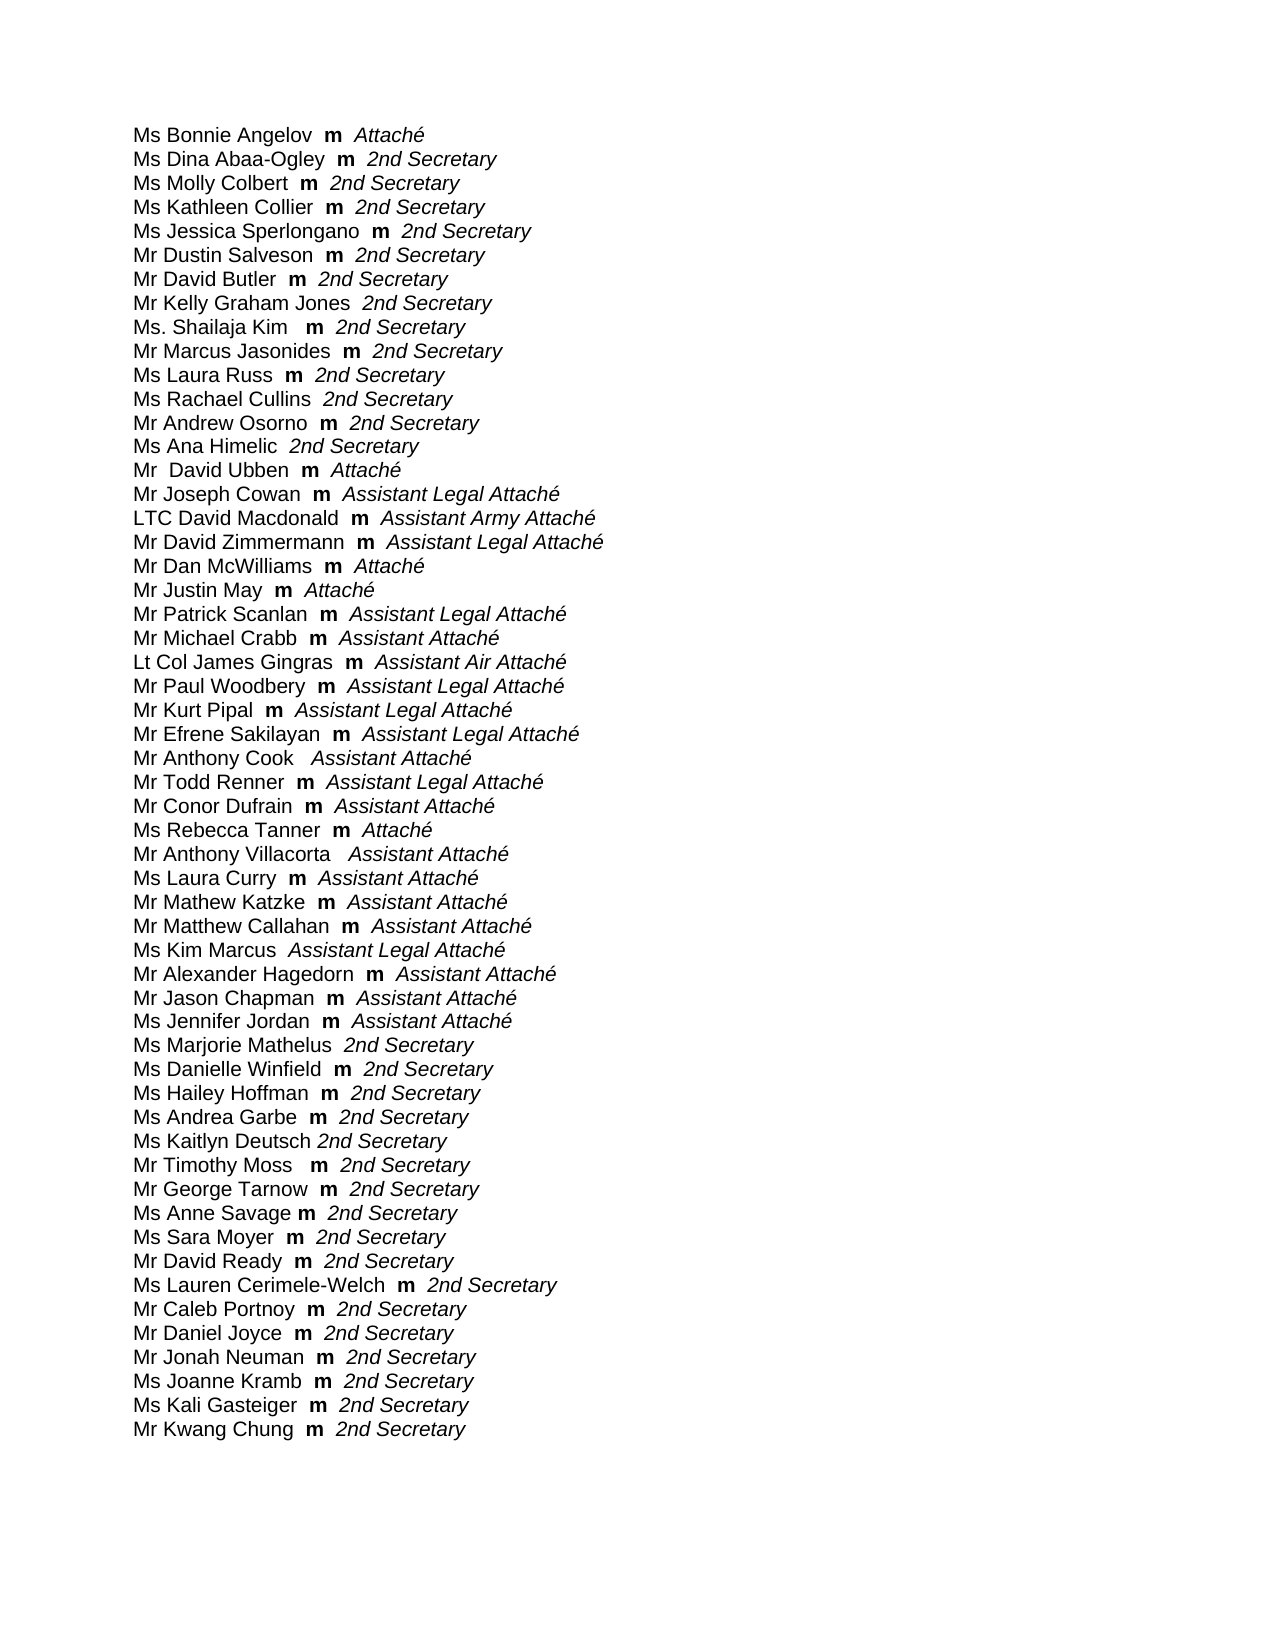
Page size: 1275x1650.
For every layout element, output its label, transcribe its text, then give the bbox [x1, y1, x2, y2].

text Mr George Tarnow m 2nd Secretary [133, 1177, 1181, 1201]
text Ms. Shailaja Kim m 2nd Secretary [133, 314, 1181, 338]
text Ms Sara Moyer m 2nd Secretary [133, 1225, 1181, 1249]
text Mr Anthony Cook Assistant Attaché [133, 746, 1181, 770]
text Mr Efrene Sakilayan m Assistant Legal Attaché [133, 722, 1181, 746]
text Mr Dan McWilliams m Attaché [133, 554, 1181, 578]
text Ms Kathleen Collier m 2nd Secretary [133, 195, 1181, 219]
text Mr Paul Woodbery m Assistant Legal Attaché [133, 674, 1181, 698]
text Ms Jennifer Jordan m Assistant Attaché [133, 1009, 1181, 1033]
text Mr Daniel Joyce m 2nd Secretary [133, 1321, 1181, 1345]
text LTC David Macdonald m Assistant Army Attaché [133, 506, 1181, 530]
text Ms Jessica Sperlongano m 2nd Secretary [133, 219, 1181, 243]
text Ms Dina Abaa-Ogley m 2nd Secretary [133, 147, 1181, 171]
text Ms Kim Marcus Assistant Legal Attaché [133, 937, 1181, 961]
text Mr Joseph Cowan m Assistant Legal Attaché [133, 482, 1181, 506]
text Ms Lauren Cerimele-Welch m 2nd Secretary [133, 1273, 1181, 1297]
text Mr Jonah Neuman m 2nd Secretary [133, 1345, 1181, 1369]
text Mr Mathew Katzke m Assistant Attaché [133, 889, 1181, 913]
text Mr Conor Dufrain m Assistant Attaché [133, 794, 1181, 818]
text Mr Kelly Graham Jones 2nd Secretary [133, 291, 1181, 314]
text Mr Alexander Hagedorn m Assistant Attaché [133, 961, 1181, 985]
text Mr Timothy Moss m 2nd Secretary [133, 1153, 1181, 1177]
text Mr David Ubben m Attaché [133, 458, 1181, 482]
text Mr Matthew Callahan m Assistant Attaché [133, 913, 1181, 937]
text Mr Kwang Chung m 2nd Secretary [133, 1417, 1181, 1441]
text Ms Ana Himelic 2nd Secretary [133, 434, 1181, 458]
text Lt Col James Gingras m Assistant Air Attaché [133, 650, 1181, 674]
text Ms Rachael Cullins 2nd Secretary [133, 386, 1181, 410]
text Mr David Zimmermann m Assistant Legal Attaché [133, 530, 1181, 554]
text Ms Danielle Winfield m 2nd Secretary [133, 1057, 1181, 1081]
text Ms Molly Colbert m 2nd Secretary [133, 171, 1181, 195]
text Mr Dustin Salveson m 2nd Secretary [133, 243, 1181, 267]
text Mr Michael Crabb m Assistant Attaché [133, 626, 1181, 650]
text Mr Kurt Pipal m Assistant Legal Attaché [133, 698, 1181, 722]
text Mr Caleb Portnoy m 2nd Secretary [133, 1297, 1181, 1321]
text Ms Marjorie Mathelus 2nd Secretary [133, 1033, 1181, 1057]
text Mr Anthony Villacorta Assistant Attaché [133, 842, 1181, 866]
text Ms Laura Russ m 2nd Secretary [133, 362, 1181, 386]
text Ms Hailey Hoffman m 2nd Secretary [133, 1081, 1181, 1105]
text Ms Joanne Kramb m 2nd Secretary [133, 1369, 1181, 1393]
text Mr David Butler m 2nd Secretary [133, 267, 1181, 291]
text Ms Laura Curry m Assistant Attaché [133, 866, 1181, 889]
text Mr Andrew Osorno m 2nd Secretary [133, 410, 1181, 434]
text Mr David Ready m 2nd Secretary [133, 1249, 1181, 1273]
text Ms Bonnie Angelov m Attaché [133, 123, 1181, 147]
text Ms Rebecca Tanner m Attaché [133, 818, 1181, 842]
text Mr Justin May m Attaché [133, 578, 1181, 602]
text Mr Patrick Scanlan m Assistant Legal Attaché [133, 602, 1181, 626]
text Ms Anne Savage m 2nd Secretary [133, 1201, 1181, 1225]
text Ms Kaitlyn Deutsch 2nd Secretary [133, 1129, 1181, 1153]
text Mr Jason Chapman m Assistant Attaché [133, 985, 1181, 1009]
text Mr Marcus Jasonides m 2nd Secretary [133, 338, 1181, 362]
text Ms Andrea Garbe m 2nd Secretary [133, 1105, 1181, 1129]
text Mr Todd Renner m Assistant Legal Attaché [133, 770, 1181, 794]
text Ms Kali Gasteiger m 2nd Secretary [133, 1393, 1181, 1417]
